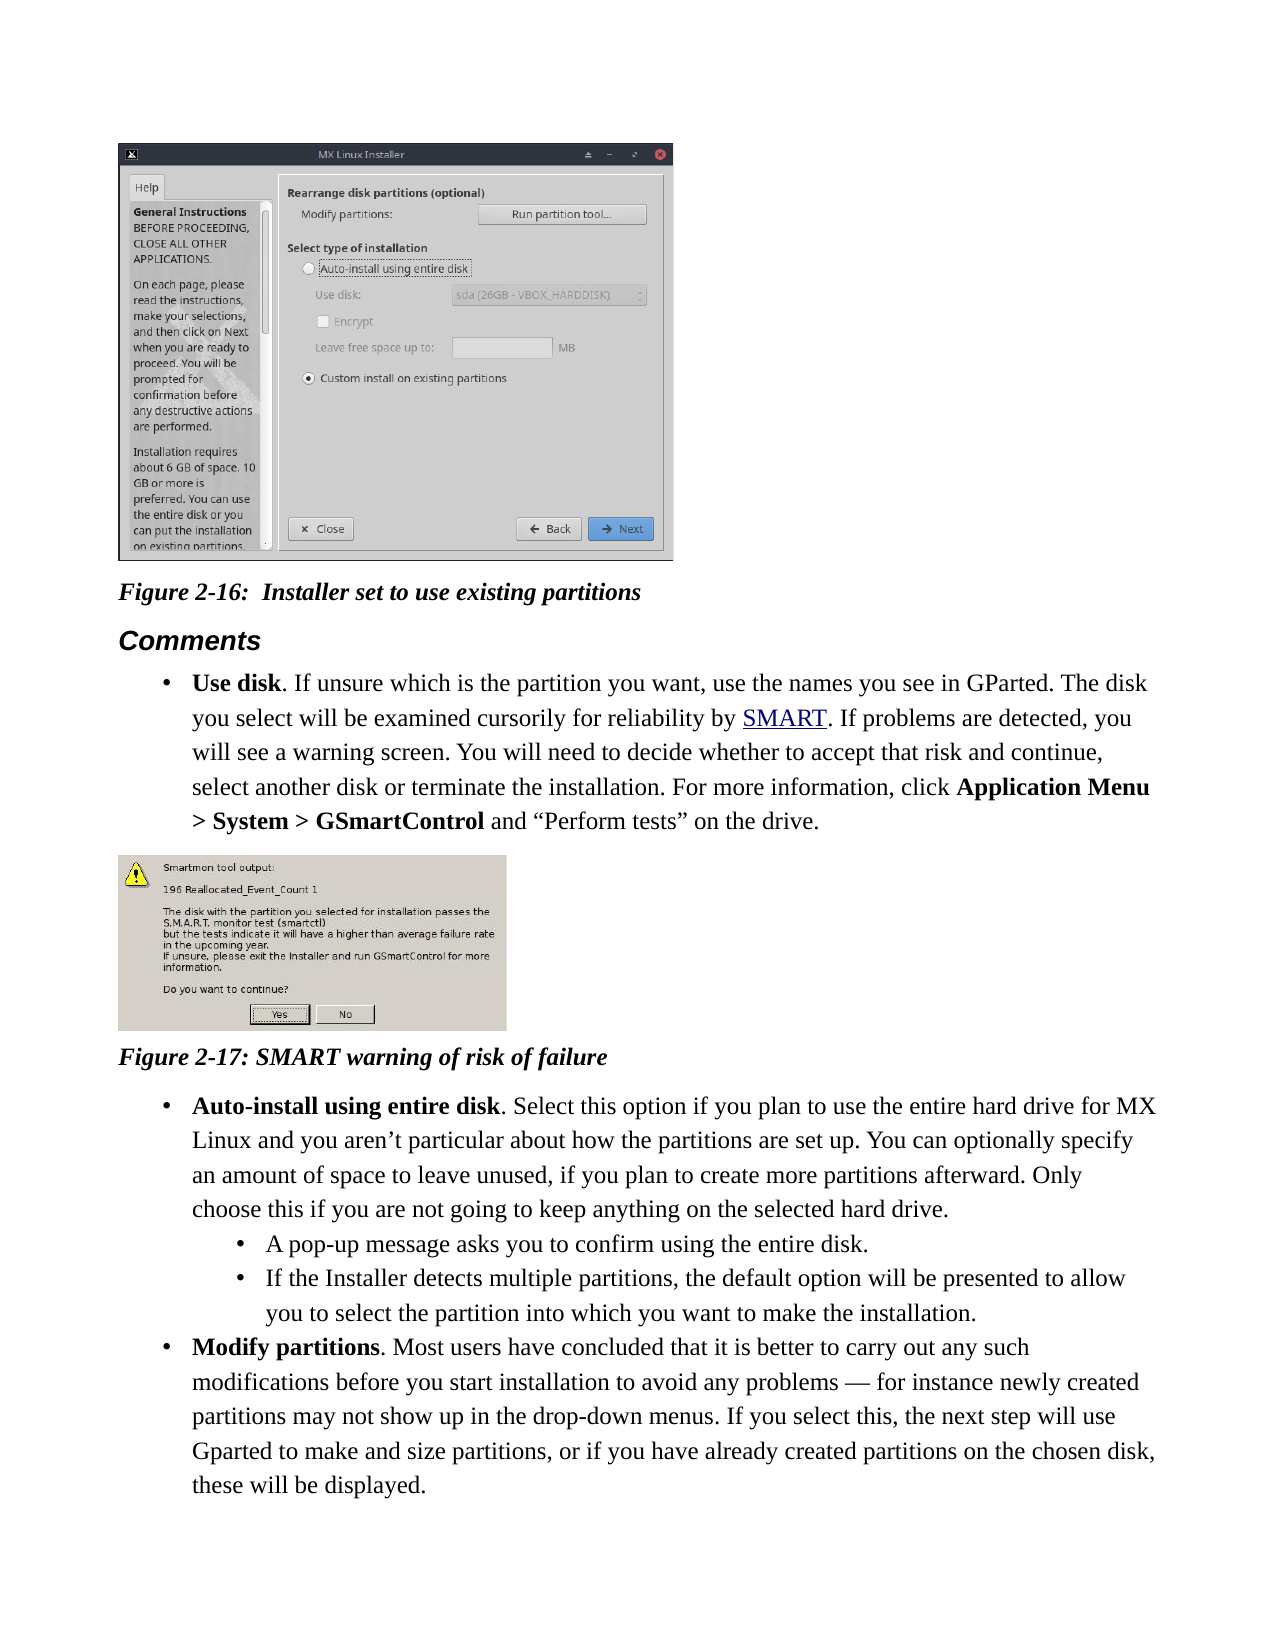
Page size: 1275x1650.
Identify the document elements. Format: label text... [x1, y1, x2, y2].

subtitle Comments [118, 624, 1157, 656]
list Auto-install using entire disk. Select this option if you plan to use the entire hard drive for MX Linux and you aren’t particular about how the partitions are set up. You can optionally specify an amount of space to leave unused, if you plan to create more partitions afterward. Only choose this if you are not going to keep anything on the selected hard drive. [162, 1091, 1157, 1223]
list Modify partitions. Most users have concluded that it is better to carry out any such modifications before you start installation to avoid any problems — for instance newly created partitions may not show up in the drop-down menus. If you select this, the next step will use Gparted to make and size partitions, or if you have already created partitions on the chosen disk, these will be displayed. [162, 1332, 1157, 1499]
list If the Installer detects multiple partitions, the default option will be presented to allow you to select the partition into which you want to make the installation. [236, 1263, 1157, 1327]
text Figure 2-17: SMART warning of risk of failure [118, 1042, 1157, 1071]
list Use disk. If unsure which is the partition you want, use the names you see in GParted. The disk you select will be examined cursorily for reliability by SMART. If problems are detected, you will see a warning screen. You will need to decide whether to accept that risk and continue, select another disk or terminate the installation. For more information, click Application Menu > System > GSmartControl and “Perform tests” on the drive. [162, 668, 1157, 835]
text Figure 2-16: Installer set to use existing partitions [118, 577, 1157, 606]
picture [118, 855, 507, 1031]
list A pop-up message asks you to confirm using the entire disk. [236, 1229, 1157, 1258]
picture [118, 143, 674, 561]
